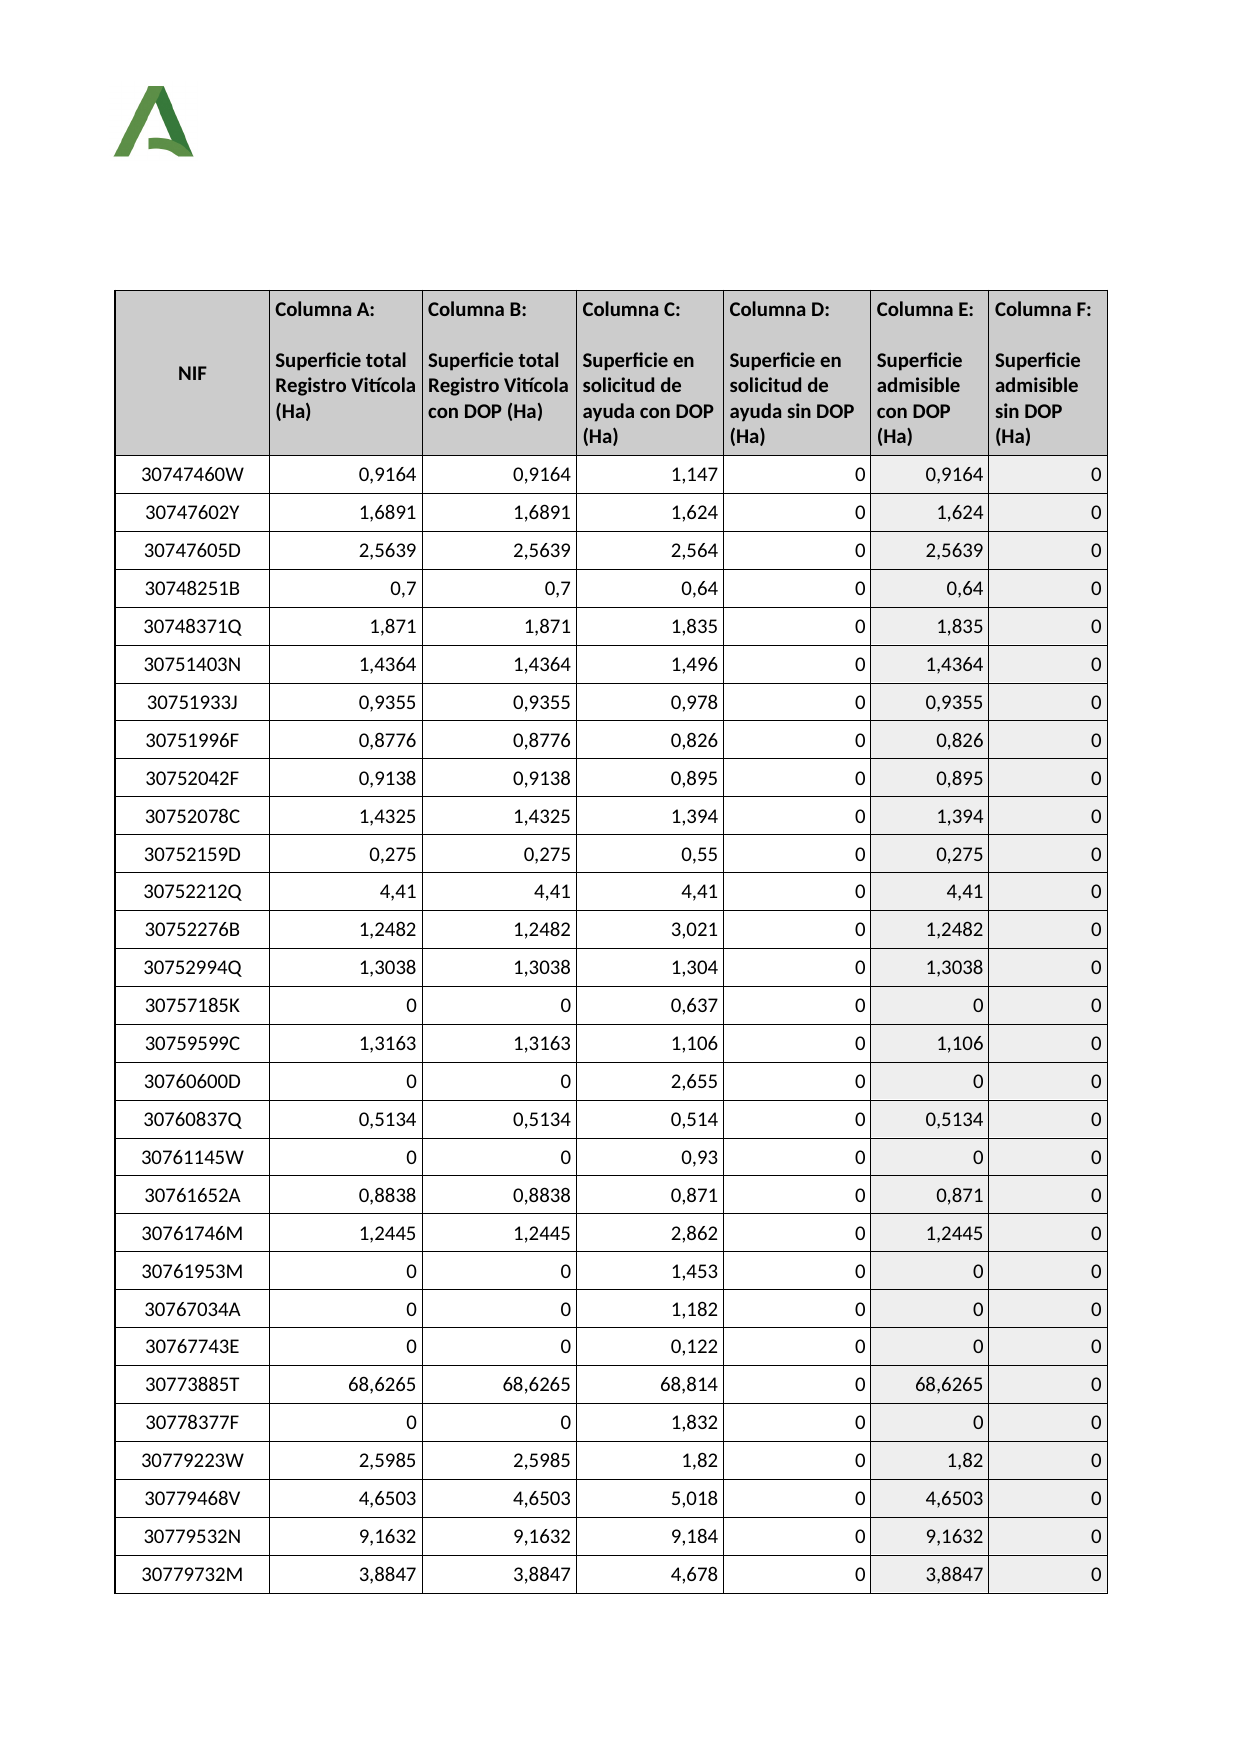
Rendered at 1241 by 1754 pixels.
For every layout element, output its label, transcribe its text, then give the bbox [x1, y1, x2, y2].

table_cell 0 [989, 456, 1107, 493]
table_cell 0,895 [871, 759, 988, 796]
table_cell 0 [724, 1442, 870, 1479]
table_cell 30748371Q [116, 608, 269, 644]
table_cell 3,021 [577, 911, 723, 948]
table_cell 1,3163 [423, 1025, 576, 1062]
table_cell 0 [871, 1328, 988, 1365]
table_cell 30779223W [116, 1442, 269, 1479]
table_cell 0 [423, 1252, 576, 1289]
table_cell 0 [724, 987, 870, 1024]
table_cell 0 [724, 911, 870, 948]
table_cell 0,122 [577, 1328, 723, 1365]
table_cell 30779532N [116, 1518, 269, 1554]
table_cell 0 [724, 1139, 870, 1175]
table_cell 1,2445 [270, 1214, 422, 1251]
table_cell 30751996F [116, 721, 269, 758]
table_cell 0,895 [577, 759, 723, 796]
table_cell 1,871 [423, 608, 576, 644]
table_cell 30747605D [116, 532, 269, 569]
table_cell 0 [989, 1176, 1107, 1213]
table_cell 2,862 [577, 1214, 723, 1251]
table_cell 0 [989, 835, 1107, 872]
table_cell 0 [724, 570, 870, 607]
table_cell 2,5639 [270, 532, 422, 569]
table_cell 2,5985 [270, 1442, 422, 1479]
table_cell 1,496 [577, 646, 723, 682]
table_header Columna E: Superficie admisible con DOP (Ha) [871, 291, 988, 455]
table_cell 0 [724, 608, 870, 644]
table_cell 9,184 [577, 1518, 723, 1554]
table_cell 68,6265 [270, 1366, 422, 1403]
table_cell 1,2482 [871, 911, 988, 948]
table_cell 1,835 [871, 608, 988, 644]
table_cell 0 [423, 1063, 576, 1099]
table_cell 0 [989, 797, 1107, 834]
table_cell 0 [989, 759, 1107, 796]
table_cell 30752212Q [116, 873, 269, 910]
table_cell 4,6503 [871, 1480, 988, 1517]
table_cell 30752078C [116, 797, 269, 834]
table_cell 0 [989, 949, 1107, 986]
table_cell 0 [871, 987, 988, 1024]
table_cell 0,7 [423, 570, 576, 607]
table_cell 0 [989, 1290, 1107, 1327]
table_cell 0 [724, 1328, 870, 1365]
table_cell 0 [871, 1139, 988, 1175]
table_cell 0 [989, 1025, 1107, 1062]
table_cell 1,82 [871, 1442, 988, 1479]
table_header Columna C: Superficie en solicitud de ayuda con DOP (Ha) [577, 291, 723, 455]
table_cell 30757185K [116, 987, 269, 1024]
table_cell 0,8776 [270, 721, 422, 758]
table_cell 1,82 [577, 1442, 723, 1479]
table_cell 30778377F [116, 1404, 269, 1441]
table_cell 0,9164 [423, 456, 576, 493]
table_cell 0 [989, 987, 1107, 1024]
table_cell 0,7 [270, 570, 422, 607]
table_cell 0,9138 [423, 759, 576, 796]
table_cell 0 [724, 1556, 870, 1592]
table_cell 0 [724, 494, 870, 531]
table_cell 1,2445 [871, 1214, 988, 1251]
table_cell 0,64 [871, 570, 988, 607]
table_cell 0 [724, 1404, 870, 1441]
table_cell 4,6503 [423, 1480, 576, 1517]
table_cell 1,4325 [270, 797, 422, 834]
table_cell 0,9138 [270, 759, 422, 796]
table_cell 2,5639 [871, 532, 988, 569]
table_cell 0,9355 [270, 684, 422, 720]
table_cell 3,8847 [270, 1556, 422, 1592]
table_cell 0 [871, 1252, 988, 1289]
table_cell 1,871 [270, 608, 422, 644]
table_cell 30761652A [116, 1176, 269, 1213]
table_cell 0 [724, 1214, 870, 1251]
table_cell 0 [989, 494, 1107, 531]
table_cell 0 [989, 1518, 1107, 1554]
table_cell 0 [724, 949, 870, 986]
table_cell 0 [989, 684, 1107, 720]
table_cell 9,1632 [270, 1518, 422, 1554]
table_cell 0 [724, 456, 870, 493]
table_cell 0 [270, 1252, 422, 1289]
table_cell 0 [989, 1252, 1107, 1289]
table_cell 0 [724, 1480, 870, 1517]
table_cell 0,8776 [423, 721, 576, 758]
table_cell 0 [270, 1063, 422, 1099]
table_cell 0,5134 [423, 1101, 576, 1137]
table_cell 30759599C [116, 1025, 269, 1062]
table_cell 1,453 [577, 1252, 723, 1289]
picture [109, 81, 198, 161]
table_cell 68,814 [577, 1366, 723, 1403]
table_cell 0 [989, 721, 1107, 758]
table_cell 0 [871, 1404, 988, 1441]
table_cell 1,4364 [270, 646, 422, 682]
table_cell 30752994Q [116, 949, 269, 986]
table_cell 30767743E [116, 1328, 269, 1365]
table_cell 0 [724, 532, 870, 569]
table_header Columna F: Superficie admisible sin DOP (Ha) [989, 291, 1107, 455]
table_cell 30760837Q [116, 1101, 269, 1137]
table_cell 0 [871, 1063, 988, 1099]
table_cell 0 [270, 1139, 422, 1175]
table_cell 0 [724, 1518, 870, 1554]
table_cell 0 [989, 1328, 1107, 1365]
table_cell 4,41 [871, 873, 988, 910]
table_cell 0 [270, 1404, 422, 1441]
table_cell 0,9164 [270, 456, 422, 493]
table_cell 0,55 [577, 835, 723, 872]
table_cell 0 [724, 1101, 870, 1137]
table_cell 1,4364 [871, 646, 988, 682]
table_cell 0 [724, 1025, 870, 1062]
table_cell 1,624 [871, 494, 988, 531]
table_cell 0,9355 [423, 684, 576, 720]
table_cell 0,9355 [871, 684, 988, 720]
table_cell 68,6265 [871, 1366, 988, 1403]
table_cell 0 [989, 570, 1107, 607]
table_cell 1,182 [577, 1290, 723, 1327]
table_cell 0 [724, 1290, 870, 1327]
table_cell 30760600D [116, 1063, 269, 1099]
table_cell 0,275 [871, 835, 988, 872]
table_cell 30752042F [116, 759, 269, 796]
table_cell 1,2482 [423, 911, 576, 948]
table_cell 0 [989, 1404, 1107, 1441]
table_cell 1,6891 [270, 494, 422, 531]
table_cell 0 [423, 1404, 576, 1441]
table_cell 0,637 [577, 987, 723, 1024]
table_cell 30748251B [116, 570, 269, 607]
table_cell 0 [989, 1214, 1107, 1251]
table_cell 4,41 [577, 873, 723, 910]
table_cell 30767034A [116, 1290, 269, 1327]
table_cell 0 [423, 1328, 576, 1365]
table_header Columna B: Superficie total Registro Vitícola con DOP (Ha) [423, 291, 576, 455]
table_cell 30779732M [116, 1556, 269, 1592]
table_cell 0 [989, 1366, 1107, 1403]
table_cell 9,1632 [871, 1518, 988, 1554]
table_cell 0 [989, 532, 1107, 569]
table_cell 0 [989, 911, 1107, 948]
table_cell 0 [871, 1290, 988, 1327]
table_cell 0 [724, 1176, 870, 1213]
table_cell 4,6503 [270, 1480, 422, 1517]
table_cell 0 [989, 1480, 1107, 1517]
table_cell 0 [423, 987, 576, 1024]
table_cell 0 [270, 1328, 422, 1365]
table_cell 5,018 [577, 1480, 723, 1517]
table_cell 1,3038 [270, 949, 422, 986]
table_cell 30751933J [116, 684, 269, 720]
table_cell 0,514 [577, 1101, 723, 1137]
table_cell 0 [724, 1252, 870, 1289]
table_cell 1,106 [577, 1025, 723, 1062]
table_cell 0 [989, 1101, 1107, 1137]
table_header Columna D: Superficie en solicitud de ayuda sin DOP (Ha) [724, 291, 870, 455]
table_cell 3,8847 [871, 1556, 988, 1592]
table_cell 0 [724, 797, 870, 834]
table_cell 1,304 [577, 949, 723, 986]
table_cell 4,678 [577, 1556, 723, 1592]
table_cell 0,8838 [270, 1176, 422, 1213]
table_cell 30747602Y [116, 494, 269, 531]
table_cell 4,41 [423, 873, 576, 910]
table_cell 0,5134 [270, 1101, 422, 1137]
table_cell 1,3163 [270, 1025, 422, 1062]
table_cell 1,4364 [423, 646, 576, 682]
table_cell 0 [724, 646, 870, 682]
table_cell 30779468V [116, 1480, 269, 1517]
table_cell 1,835 [577, 608, 723, 644]
table_header NIF [116, 291, 269, 455]
table_cell 30761145W [116, 1139, 269, 1175]
table_cell 3,8847 [423, 1556, 576, 1592]
table_cell 0 [423, 1290, 576, 1327]
table_cell 2,5985 [423, 1442, 576, 1479]
table_cell 0,871 [871, 1176, 988, 1213]
table_cell 0,275 [270, 835, 422, 872]
table_cell 0 [989, 1442, 1107, 1479]
table_cell 1,2482 [270, 911, 422, 948]
table_cell 30752159D [116, 835, 269, 872]
table_cell 0 [989, 873, 1107, 910]
table_cell 2,5639 [423, 532, 576, 569]
table_cell 1,624 [577, 494, 723, 531]
table_cell 1,394 [871, 797, 988, 834]
table_cell 2,564 [577, 532, 723, 569]
table_cell 0 [724, 721, 870, 758]
table_cell 1,106 [871, 1025, 988, 1062]
table_cell 0,93 [577, 1139, 723, 1175]
table_cell 0 [270, 1290, 422, 1327]
table_cell 1,147 [577, 456, 723, 493]
table_cell 1,2445 [423, 1214, 576, 1251]
table_cell 9,1632 [423, 1518, 576, 1554]
table_cell 1,6891 [423, 494, 576, 531]
table_cell 0 [989, 1139, 1107, 1175]
table_cell 30761746M [116, 1214, 269, 1251]
table_cell 0,826 [871, 721, 988, 758]
table_cell 0 [724, 759, 870, 796]
table_cell 30752276B [116, 911, 269, 948]
table_cell 0 [724, 1063, 870, 1099]
table_cell 4,41 [270, 873, 422, 910]
table_cell 0,826 [577, 721, 723, 758]
table_cell 1,832 [577, 1404, 723, 1441]
table_cell 0 [989, 608, 1107, 644]
table_cell 0,64 [577, 570, 723, 607]
table_cell 0 [724, 873, 870, 910]
table_cell 0 [989, 646, 1107, 682]
table_cell 0 [270, 987, 422, 1024]
table_cell 0 [724, 1366, 870, 1403]
table_cell 0,871 [577, 1176, 723, 1213]
table_cell 0 [989, 1063, 1107, 1099]
table_cell 0,9164 [871, 456, 988, 493]
table_cell 0 [724, 684, 870, 720]
table_cell 0 [989, 1556, 1107, 1592]
table_header Columna A: Superficie total Registro Vitícola (Ha) [270, 291, 422, 455]
table_cell 30751403N [116, 646, 269, 682]
table_cell 1,394 [577, 797, 723, 834]
table_cell 1,3038 [871, 949, 988, 986]
table_cell 30747460W [116, 456, 269, 493]
table_cell 68,6265 [423, 1366, 576, 1403]
table_cell 0,275 [423, 835, 576, 872]
table_cell 30761953M [116, 1252, 269, 1289]
table_cell 2,655 [577, 1063, 723, 1099]
table_cell 0,5134 [871, 1101, 988, 1137]
table_cell 0,978 [577, 684, 723, 720]
table_cell 0 [423, 1139, 576, 1175]
table_cell 0 [724, 835, 870, 872]
table_cell 30773885T [116, 1366, 269, 1403]
table_cell 1,3038 [423, 949, 576, 986]
table_cell 0,8838 [423, 1176, 576, 1213]
table_cell 1,4325 [423, 797, 576, 834]
